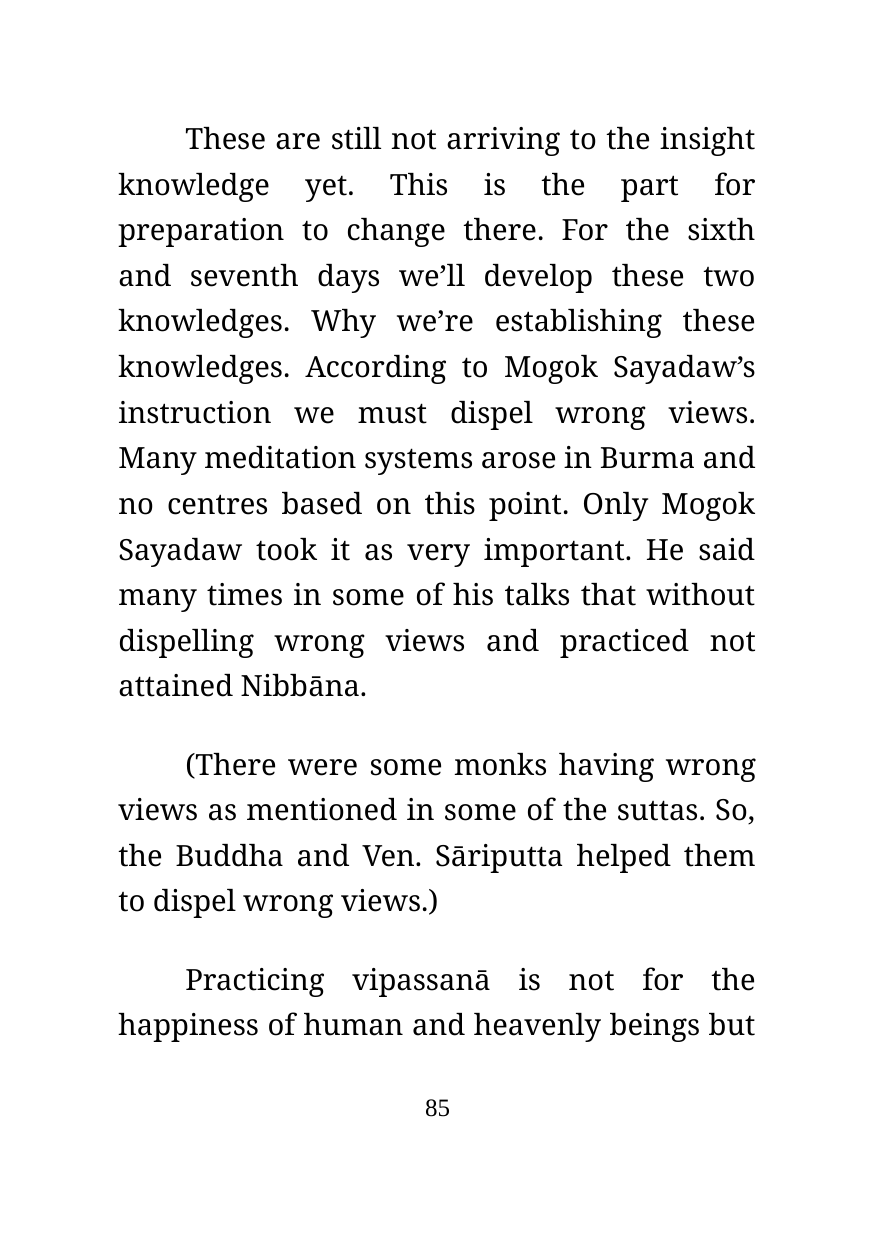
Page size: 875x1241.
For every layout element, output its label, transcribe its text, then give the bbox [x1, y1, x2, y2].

text These are still not arriving to the insight knowledge yet. This is the part for preparation to change there. For the sixth and seventh days we’ll develop these two knowledges. Why we’re establishing these knowledges. According to Mogok Sayadaw’s instruction we must dispel wrong views. Many meditation systems arose in Burma and no centres based on this point. Only Mogok Sayadaw took it as very important. He said many times in some of his talks that without dispelling wrong views and practiced not attained Nibbāna. [118, 118, 756, 705]
text (There were some monks having wrong views as mentioned in some of the suttas. So, the Buddha and Ven. Sāriputta helped them to dispel wrong views.) [118, 744, 756, 920]
text Practicing vipassanā is not for the happiness of human and heavenly beings but [118, 959, 756, 1044]
